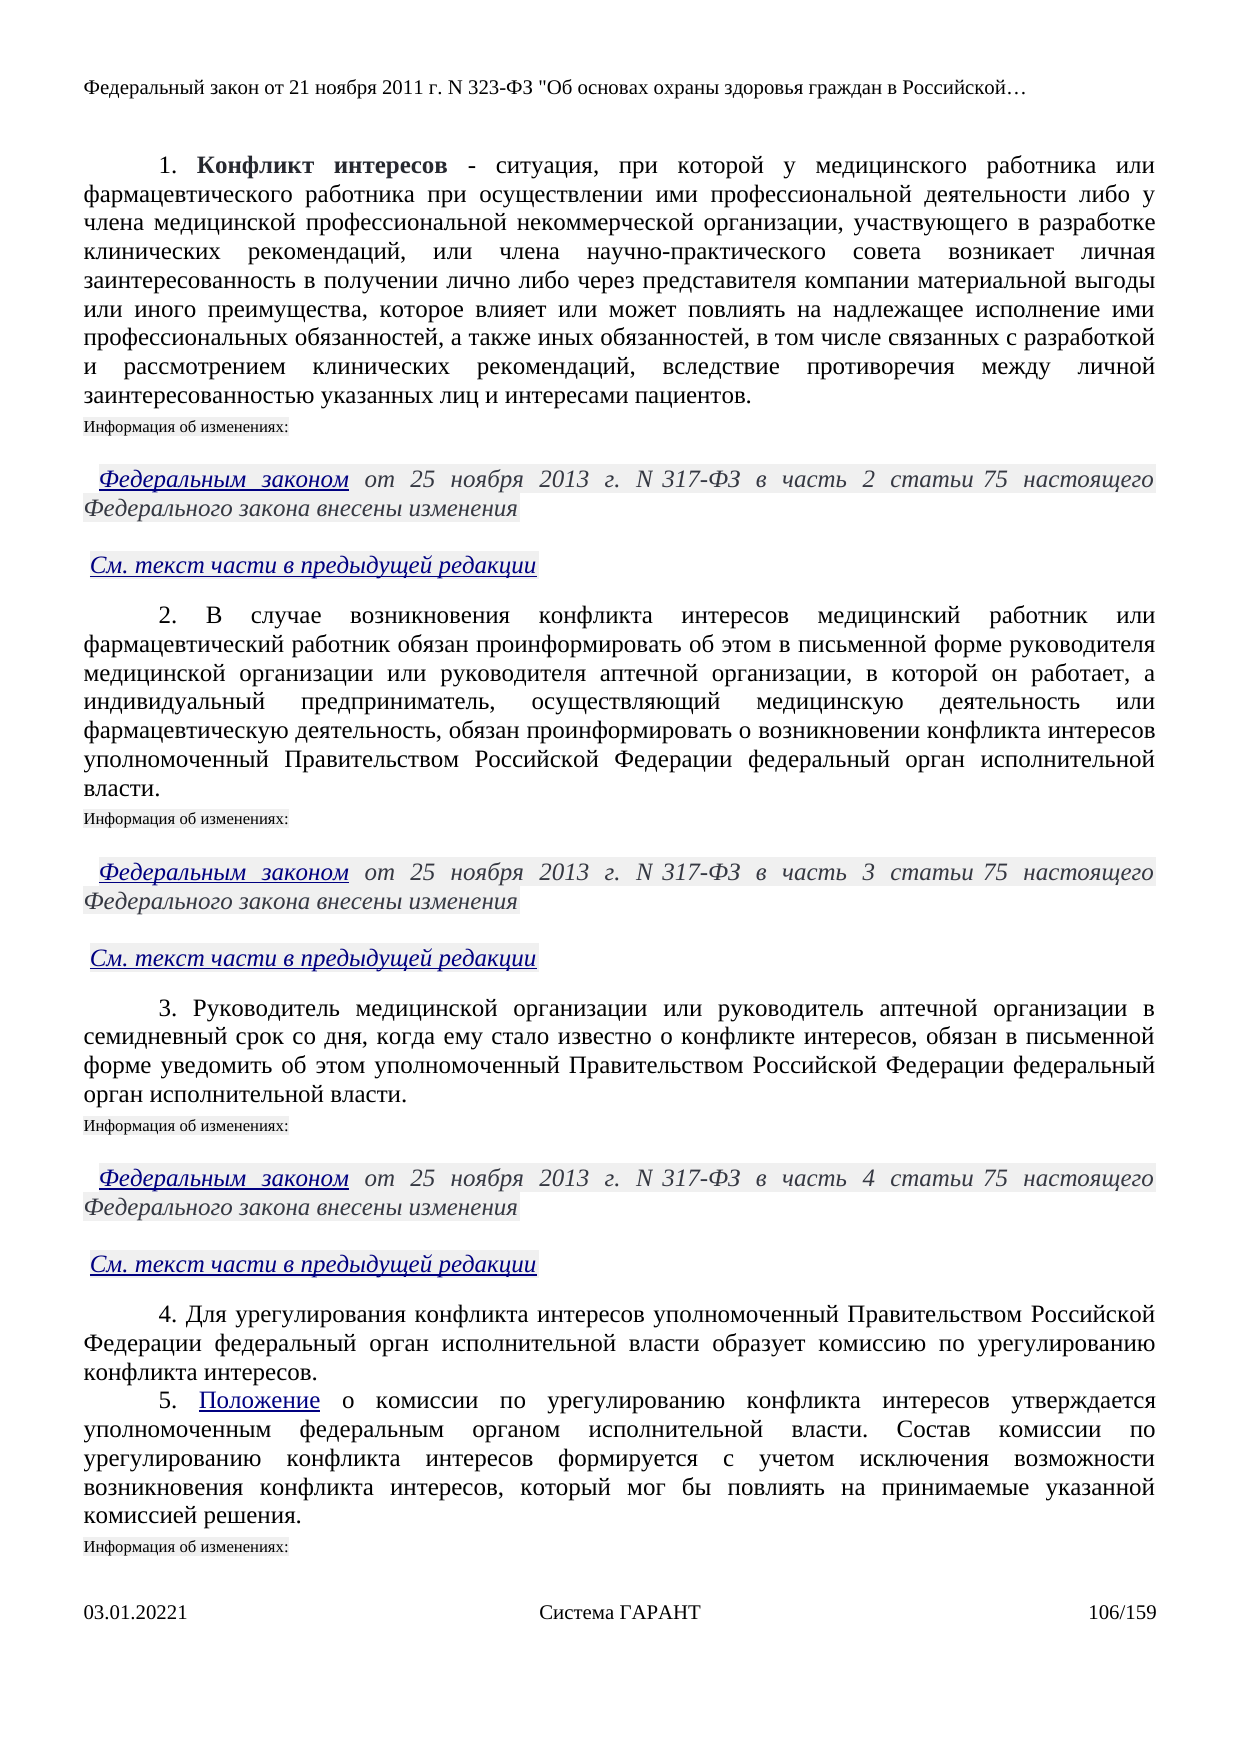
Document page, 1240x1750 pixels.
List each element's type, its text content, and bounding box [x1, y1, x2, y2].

text 5. Положение о комиссии по урегулированию конфликта интересов утверждается уполномоченным федеральным органом исполнительной власти. Состав комиссии по урегулированию конфликта интересов формируется с учетом исключения возможности возникновения конфликта интересов, который мог бы повлиять на принимаемые указанной комиссией решения. [83, 1385, 1156, 1529]
text 3. Руководитель медицинской организации или руководитель аптечной организации в семидневный срок со дня, когда ему стало известно о конфликте интересов, обязан в письменной форме уведомить об этом уполномоченный Правительством Российской Федерации федеральный орган исполнительной власти. [83, 993, 1156, 1108]
text Информация об изменениях: [83, 809, 1156, 828]
text Федеральным законом от 25 ноября 2013 г. N 317-ФЗ в часть 2 статьи 75 настоящего Федерального закона внесены изменения [83, 464, 1156, 522]
text Информация об изменениях: [83, 417, 1156, 436]
text См. текст части в предыдущей редакции [83, 551, 1156, 579]
text См. текст части в предыдущей редакции [83, 943, 1156, 972]
text 1. Конфликт интересов - ситуация, при которой у медицинского работника или фармацевтического работника при осуществлении ими профессиональной деятельности либо у члена медицинской профессиональной некоммерческой организации, участвующего в разработке клинических рекомендаций, или члена научно-практического совета возникает личная заинтересованность в получении лично либо через представителя компании материальной выгоды или иного преимущества, которое влияет или может повлиять на надлежащее исполнение ими профессиональных обязанностей, а также иных обязанностей, в том числе связанных с разработкой и рассмотрением клинических рекомендаций, вследствие противоречия между личной заинтересованностью указанных лиц и интересами пациентов. [83, 150, 1156, 409]
text Информация об изменениях: [83, 1116, 1156, 1135]
text 4. Для урегулирования конфликта интересов уполномоченный Правительством Российской Федерации федеральный орган исполнительной власти образует комиссию по урегулированию конфликта интересов. [83, 1299, 1156, 1385]
text Федеральным законом от 25 ноября 2013 г. N 317-ФЗ в часть 3 статьи 75 настоящего Федерального закона внесены изменения [83, 857, 1156, 914]
text 2. В случае возникновения конфликта интересов медицинский работник или фармацевтический работник обязан проинформировать об этом в письменной форме руководителя медицинской организации или руководителя аптечной организации, в которой он работает, а индивидуальный предприниматель, осуществляющий медицинскую деятельность или фармацевтическую деятельность, обязан проинформировать о возникновении конфликта интересов уполномоченный Правительством Российской Федерации федеральный орган исполнительной власти. [83, 600, 1156, 801]
text Информация об изменениях: [83, 1537, 1156, 1556]
text См. текст части в предыдущей редакции [83, 1249, 1156, 1278]
text Федеральным законом от 25 ноября 2013 г. N 317-ФЗ в часть 4 статьи 75 настоящего Федерального закона внесены изменения [83, 1163, 1156, 1221]
